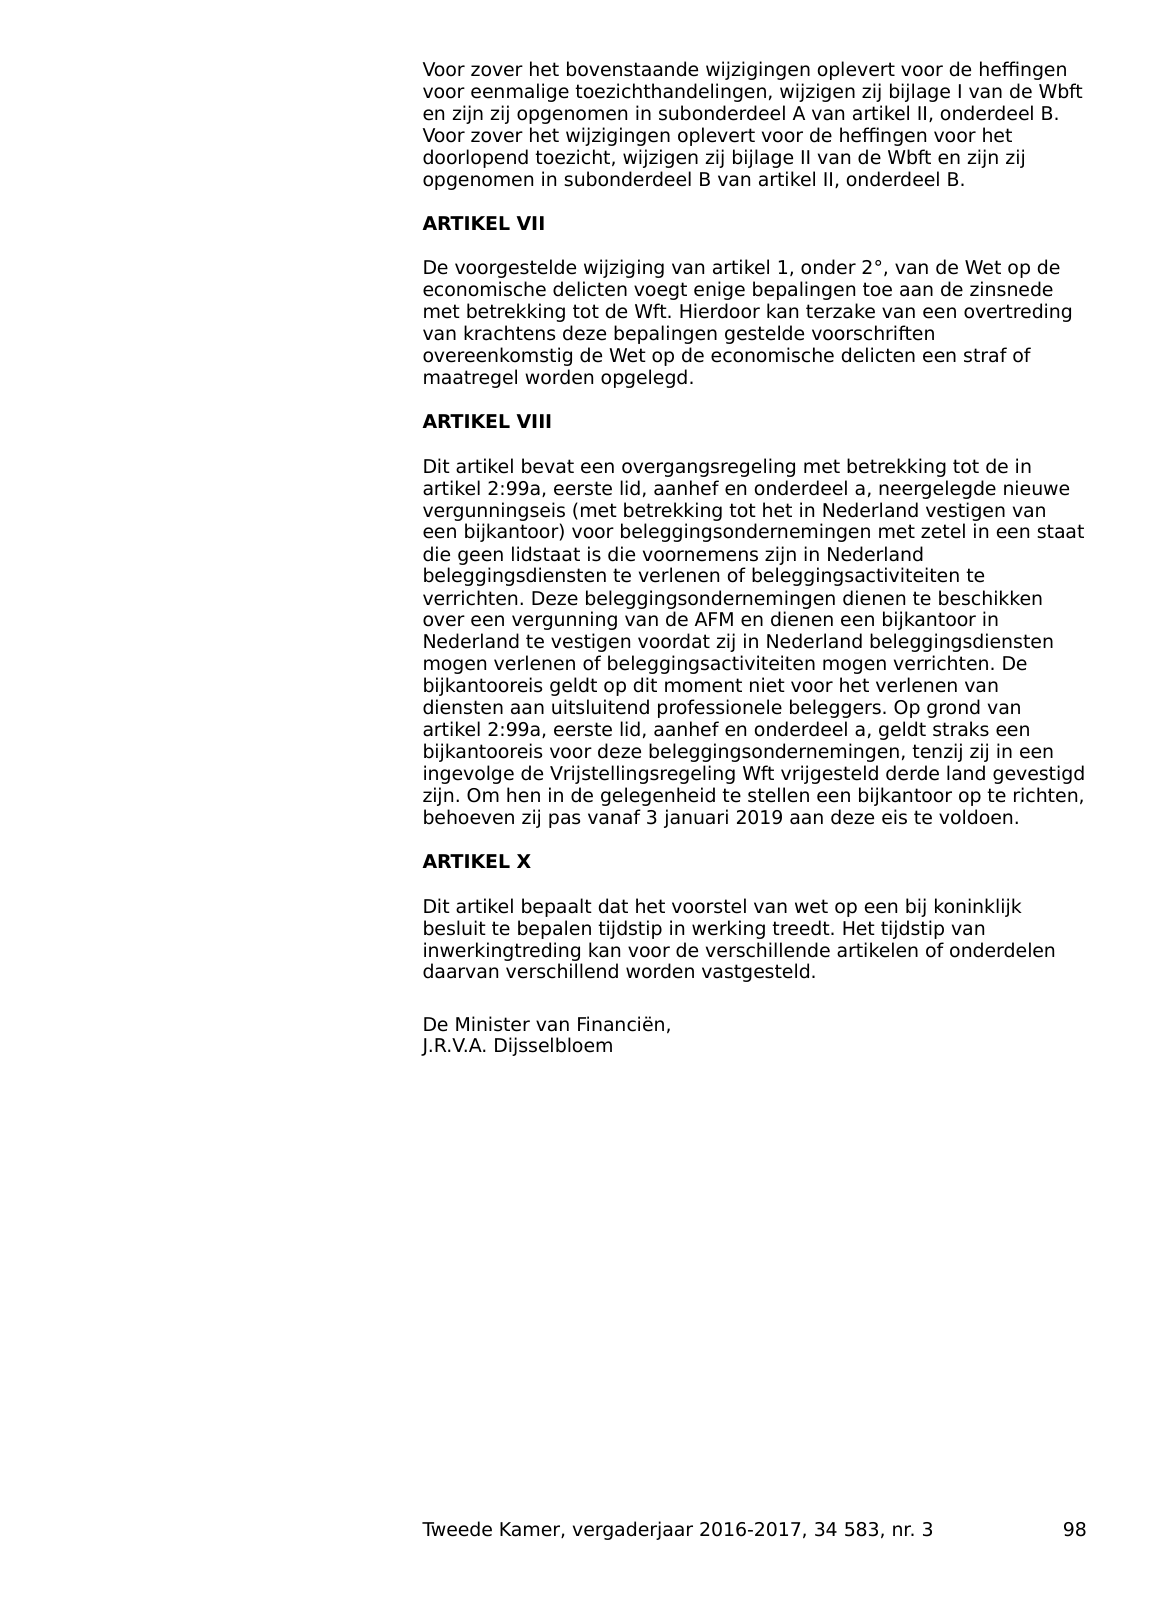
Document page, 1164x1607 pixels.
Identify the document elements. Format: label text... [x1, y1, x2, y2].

text De voorgestelde wijziging van artikel 1, onder 2°, van de Wet op de economische delicten voegt enige bepalingen toe aan de zinsnede met betrekking tot de Wft. Hierdoor kan terzake van een overtreding van krachtens deze bepalingen gestelde voorschriften overeenkomstig de Wet op de economische delicten een straf of maatregel worden opgelegd. [422, 257, 1087, 389]
text De Minister van Financiën, J.R.V.A. Dijsselbloem [422, 1013, 1087, 1057]
text Dit artikel bevat een overgangsregeling met betrekking tot de in artikel 2:99a, eerste lid, aanhef en onderdeel a, neergelegde nieuwe vergunningseis (met betrekking tot het in Nederland vestigen van een bijkantoor) voor beleggingsondernemingen met zetel in een staat die geen lidstaat is die voornemens zijn in Nederland beleggingsdiensten te verlenen of beleggingsactiviteiten te verrichten. Deze beleggingsondernemingen dienen te beschikken over een vergunning van de AFM en dienen een bijkantoor in Nederland te vestigen voordat zij in Nederland beleggingsdiensten mogen verlenen of beleggingsactiviteiten mogen verrichten. De bijkantooreis geldt op dit moment niet voor het verlenen van diensten aan uitsluitend professionele beleggers. Op grond van artikel 2:99a, eerste lid, aanhef en onderdeel a, geldt straks een bijkantooreis voor deze beleggingsondernemingen, tenzij zij in een ingevolge de Vrijstellingsregeling Wft vrijgesteld derde land gevestigd zijn. Om hen in de gelegenheid te stellen een bijkantoor op te richten, behoeven zij pas vanaf 3 januari 2019 aan deze eis te voldoen. [422, 456, 1087, 829]
subtitle ARTIKEL VII [422, 213, 1087, 235]
subtitle ARTIKEL VIII [422, 411, 1087, 433]
subtitle ARTIKEL X [422, 851, 1087, 873]
text Voor zover het bovenstaande wijzigingen oplevert voor de heffingen voor eenmalige toezichthandelingen, wijzigen zij bijlage I van de Wbft en zijn zij opgenomen in subonderdeel A van artikel II, onderdeel B. Voor zover het wijzigingen oplevert voor de heffingen voor het doorlopend toezicht, wijzigen zij bijlage II van de Wbft en zijn zij opgenomen in subonderdeel B van artikel II, onderdeel B. [422, 59, 1087, 191]
text Dit artikel bepaalt dat het voorstel van wet op een bij koninklijk besluit te bepalen tijdstip in werking treedt. Het tijdstip van inwerkingtreding kan voor de verschillende artikelen of onderdelen daarvan verschillend worden vastgesteld. [422, 896, 1087, 983]
